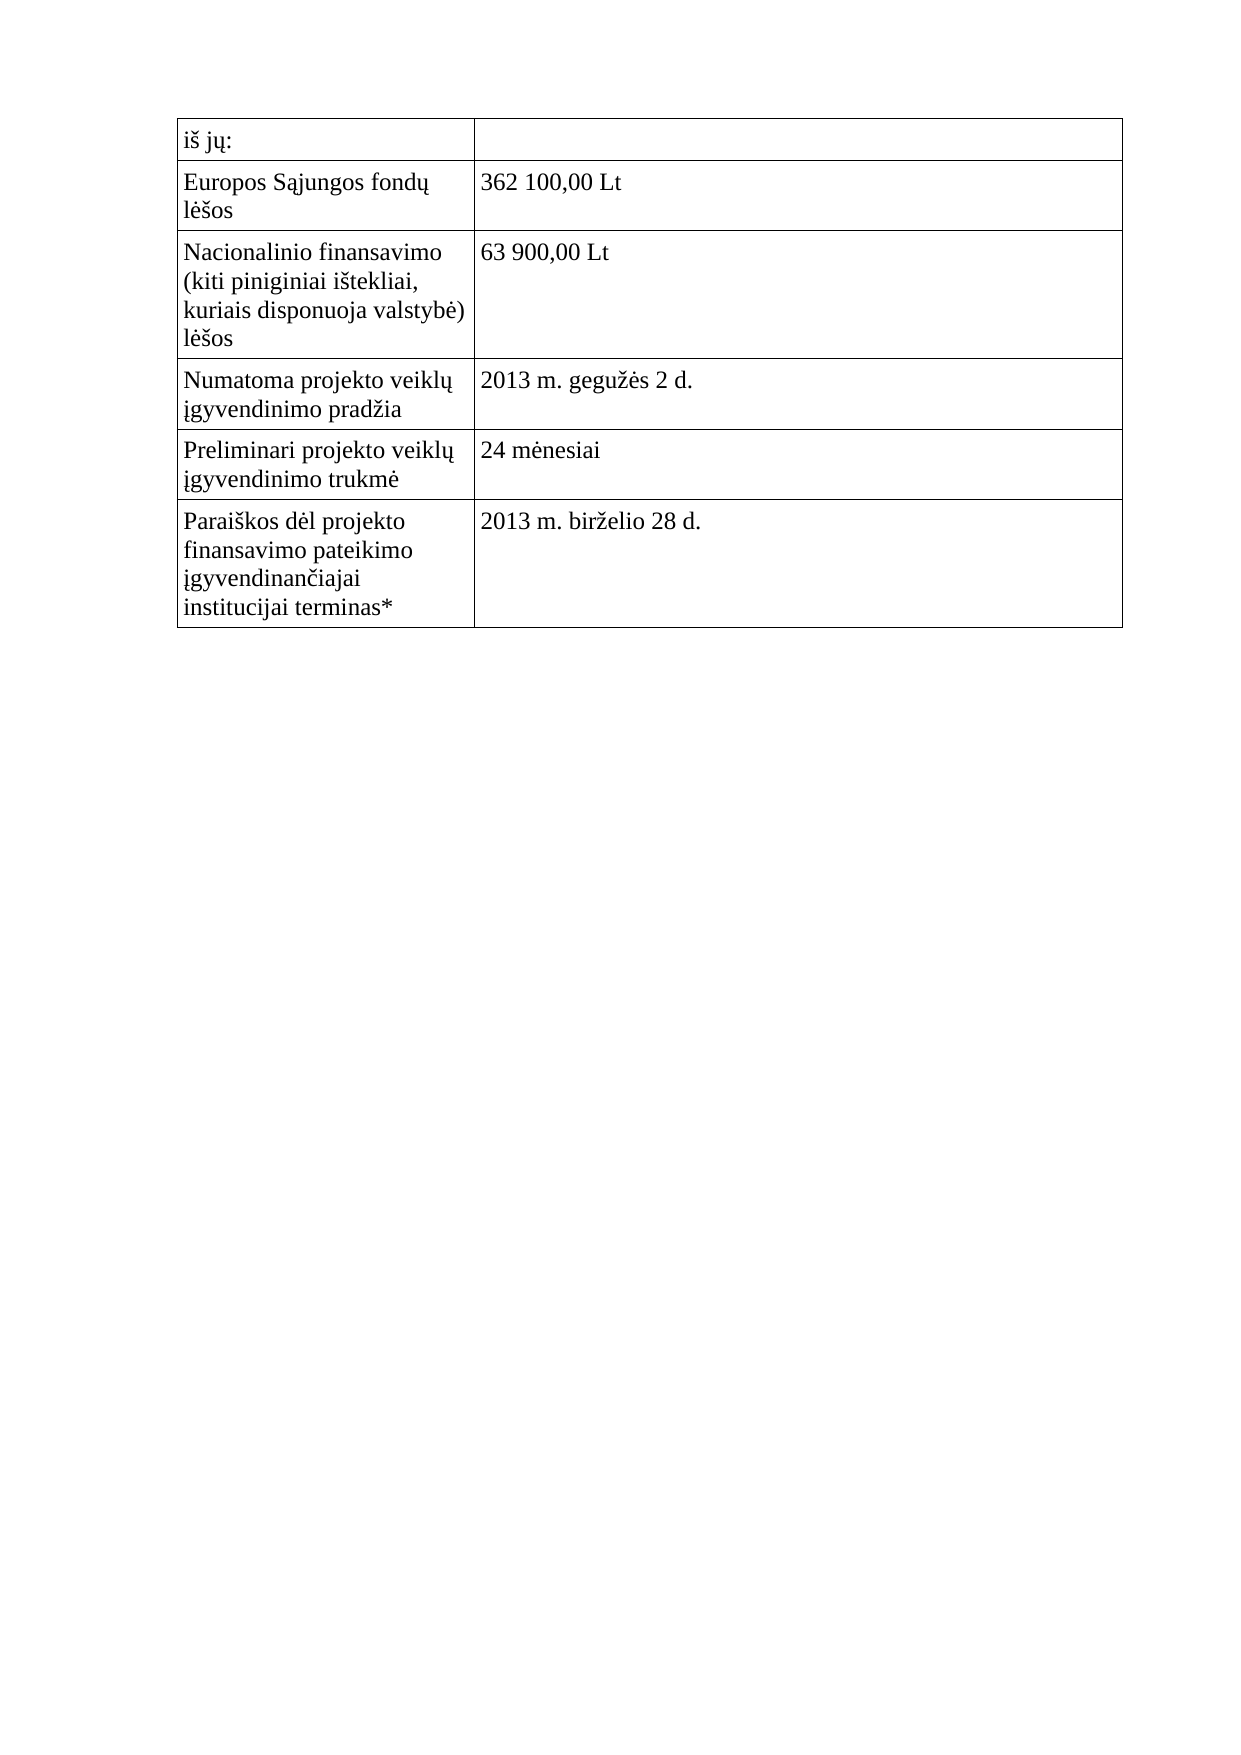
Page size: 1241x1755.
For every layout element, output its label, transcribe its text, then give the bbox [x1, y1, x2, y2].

table_cell Nacionalinio finansavimo (kiti piniginiai ištekliai, kuriais disponuoja valstybė) lėšos [178, 231, 474, 358]
table_cell 63 900,00 Lt [475, 231, 1122, 358]
table_cell 362 100,00 Lt [475, 161, 1122, 230]
table_cell 24 mėnesiai [475, 430, 1122, 499]
table_cell iš jų: [178, 119, 474, 160]
table_cell Preliminari projekto veiklų įgyvendinimo trukmė [178, 430, 474, 499]
table_cell Europos Sąjungos fondų lėšos [178, 161, 474, 230]
table_cell Paraiškos dėl projekto finansavimo pateikimo įgyvendinančiajai institucijai terminas* [178, 500, 474, 627]
table_cell Numatoma projekto veiklų įgyvendinimo pradžia [178, 359, 474, 428]
table_cell [475, 119, 1122, 160]
table_cell 2013 m. gegužės 2 d. [475, 359, 1122, 428]
table_cell 2013 m. birželio 28 d. [475, 500, 1122, 627]
